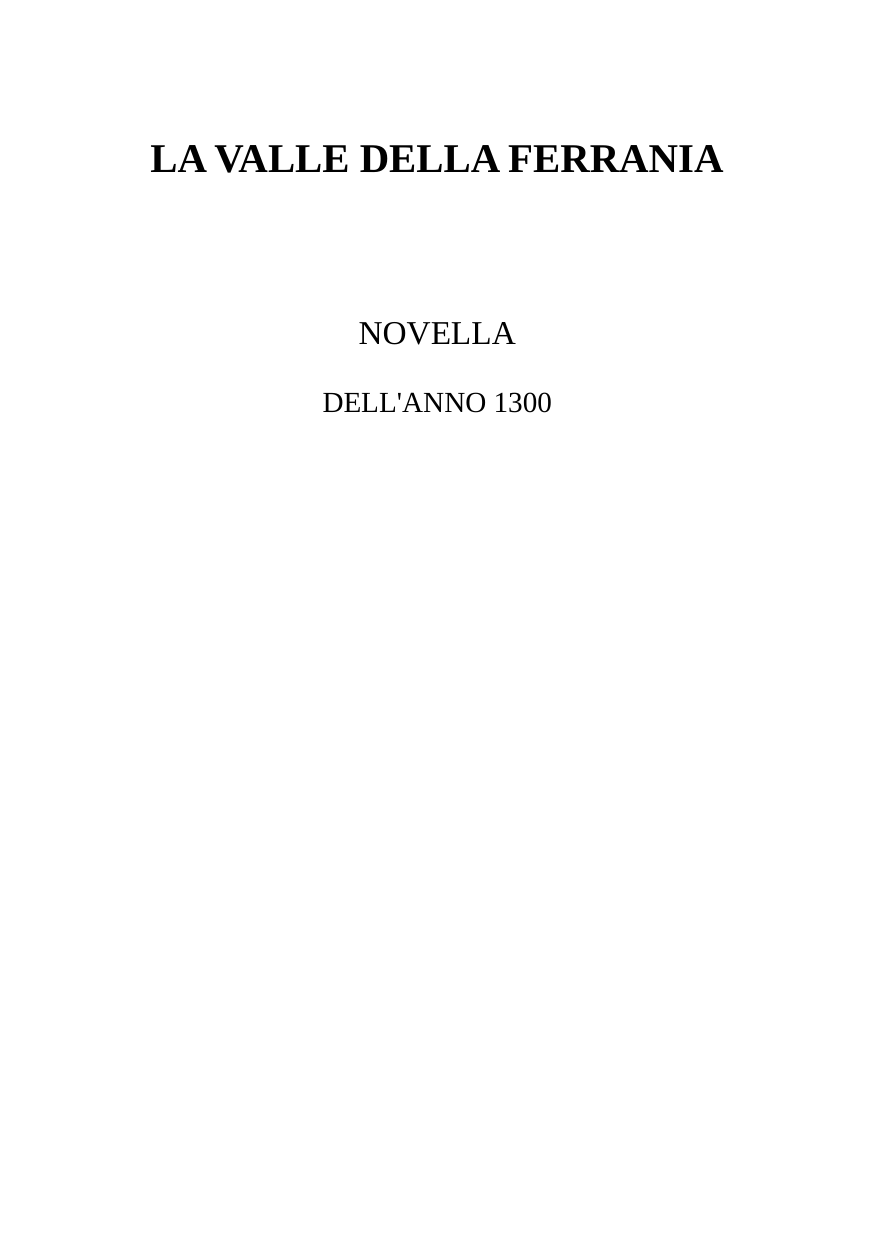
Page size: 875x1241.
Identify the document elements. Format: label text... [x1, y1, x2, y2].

subtitle LA VALLE DELLA FERRANIA [106, 134, 768, 181]
text NOVELLA DELL'ANNO 1300 [106, 314, 768, 419]
